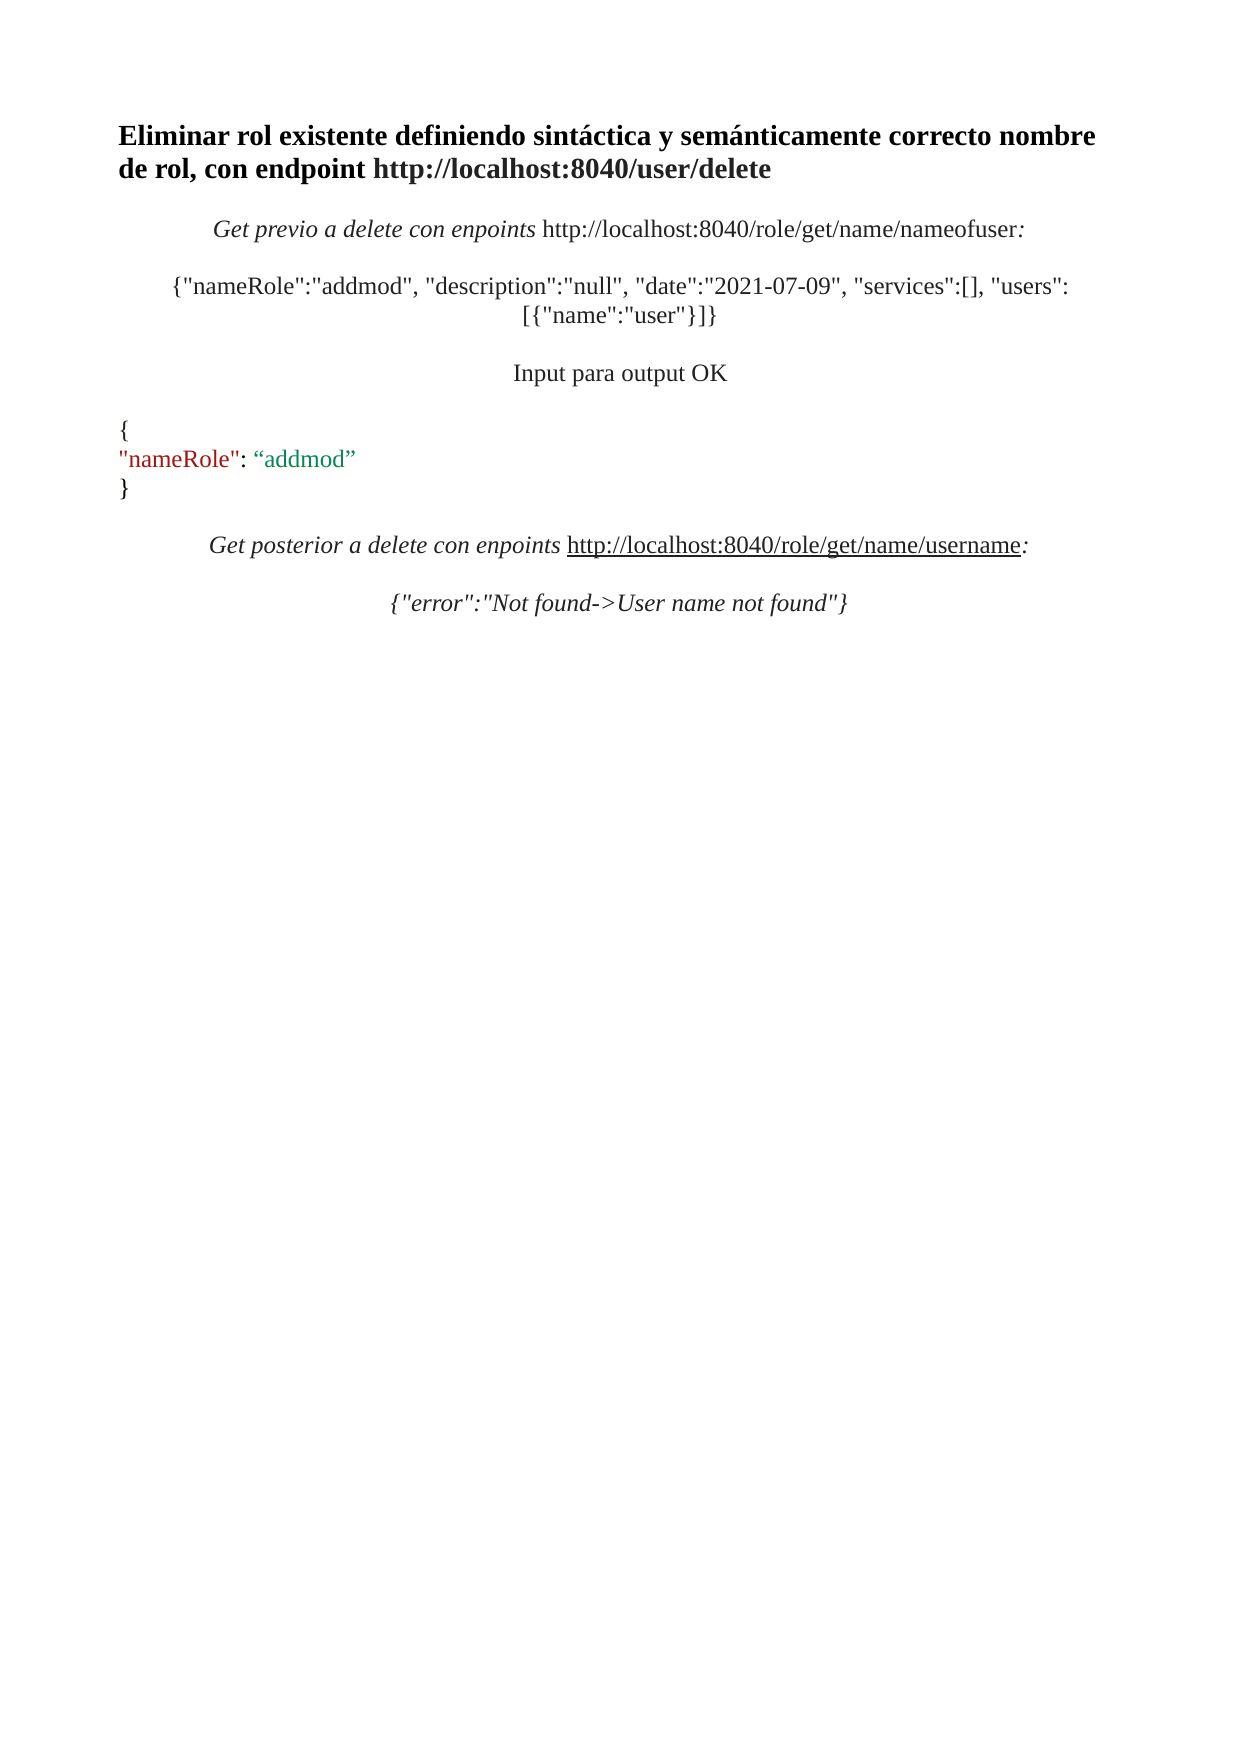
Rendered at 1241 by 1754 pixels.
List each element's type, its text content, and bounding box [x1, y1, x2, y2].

text } [118, 473, 1122, 501]
text "nameRole": “addmod” [118, 444, 1122, 473]
text Eliminar rol existente definiendo sintáctica y semánticamente correcto nombre de rol, con endpoint http://localhost:8040/user/delete [118, 118, 1122, 185]
text Get previo a delete con enpoints http://localhost:8040/role/get/name/nameofuser: [118, 214, 1122, 243]
text {"nameRole":"addmod", "description":"null", "date":"2021-07-09", "services":[], "users":[{"name":"user"}]} [118, 271, 1122, 329]
text Input para output OK [118, 358, 1122, 386]
text { [118, 415, 1122, 444]
text {"error":"Not found->User name not found"} [118, 588, 1122, 616]
text Get posterior a delete con enpoints http://localhost:8040/role/get/name/username: [118, 530, 1122, 559]
